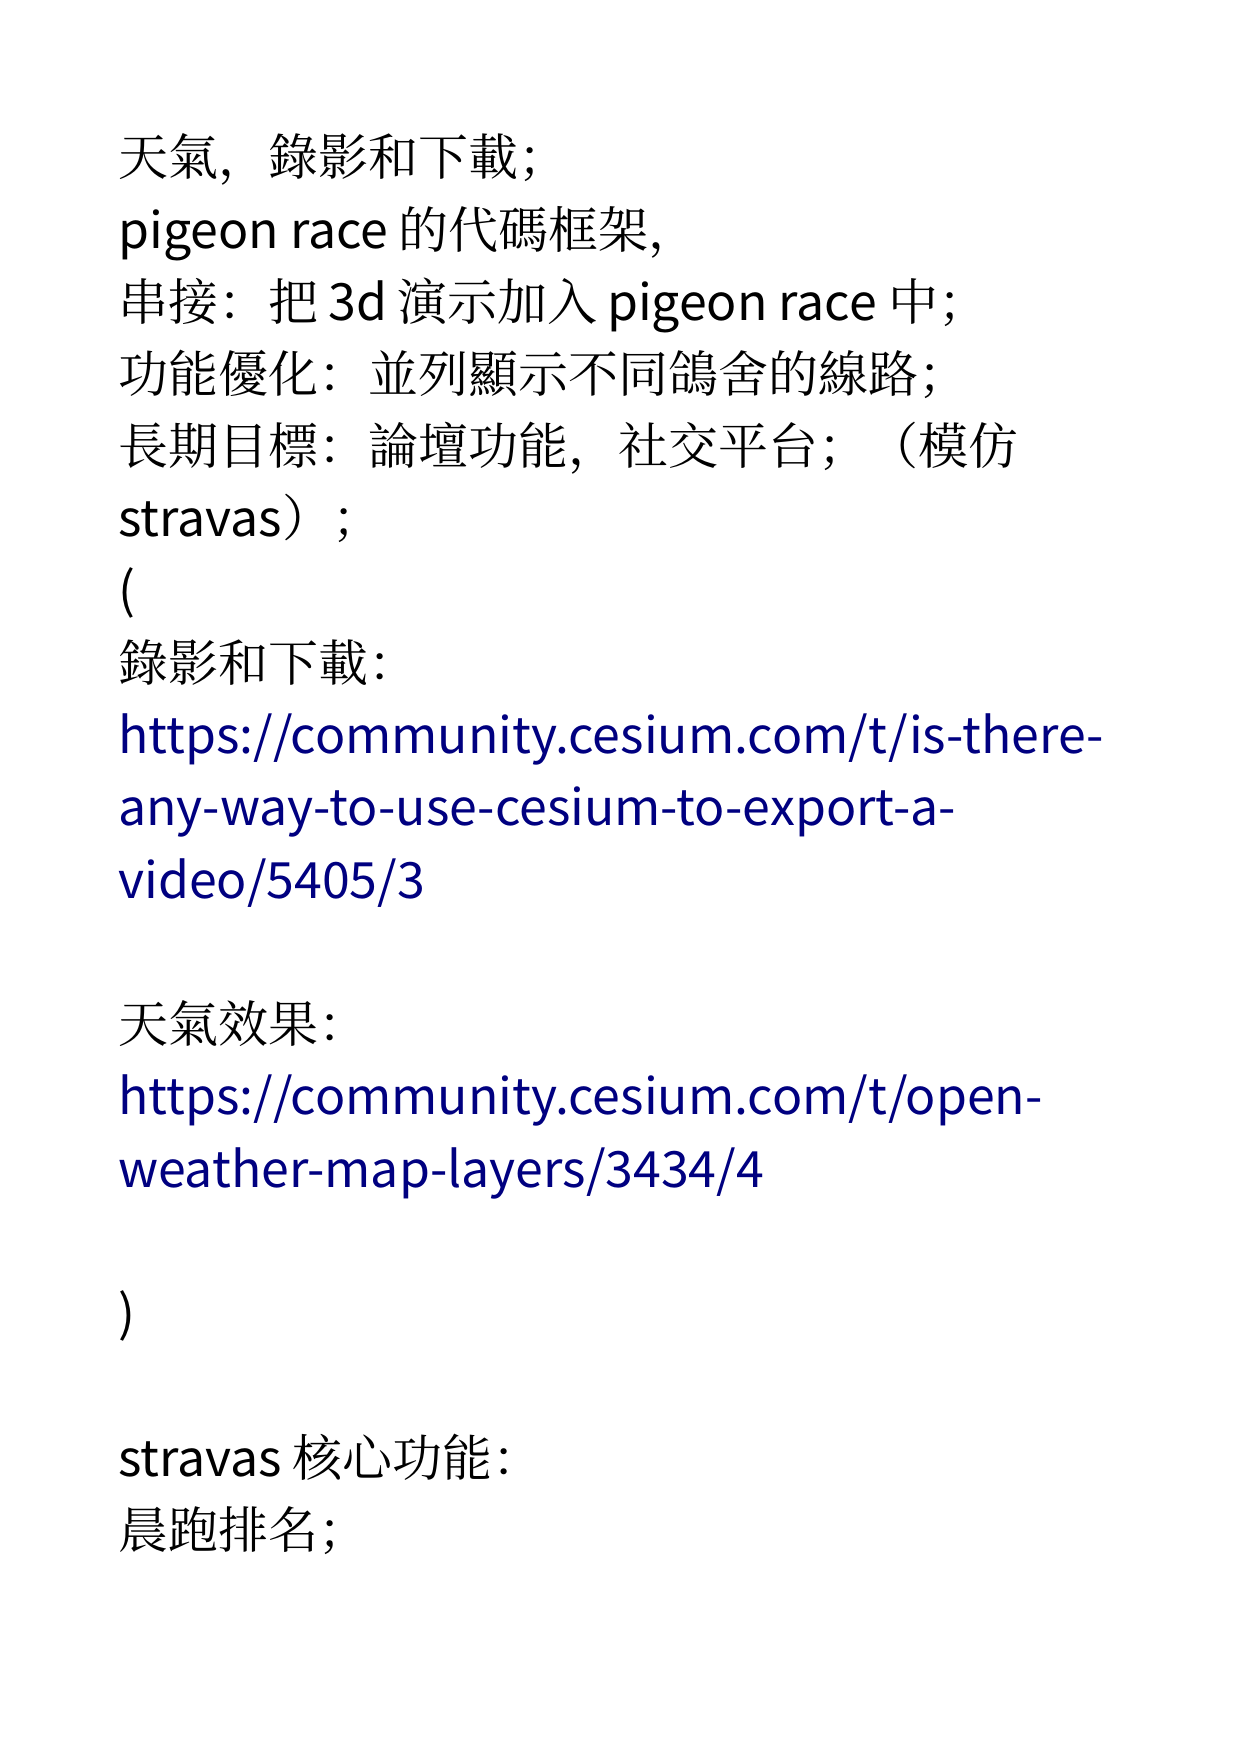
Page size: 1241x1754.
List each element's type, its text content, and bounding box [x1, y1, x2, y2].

text pigeon race的代碼框架， [118, 190, 1122, 262]
text 錄影和下載： [118, 623, 1122, 695]
text stravas核心功能： [118, 1419, 1122, 1491]
text https://community.cesium.com/t/open-weather-map-layers/3434/4 [118, 1057, 1122, 1201]
text 天氣，錄影和下載； [118, 118, 1122, 190]
text 晨跑排名； [118, 1491, 1122, 1563]
text ( [118, 551, 1122, 623]
text 長期目標：論壇功能，社交平台；（模仿stravas）； [118, 407, 1122, 551]
text 功能優化：並列顯示不同鴿舍的線路； [118, 335, 1122, 407]
text 串接：把3d演示加入pigeon race 中； [118, 262, 1122, 335]
text ) [118, 1274, 1122, 1346]
text https://community.cesium.com/t/is-there-any-way-to-use-cesium-to-export-a-video/5405/3 [118, 695, 1122, 912]
text 天氣效果： [118, 985, 1122, 1057]
